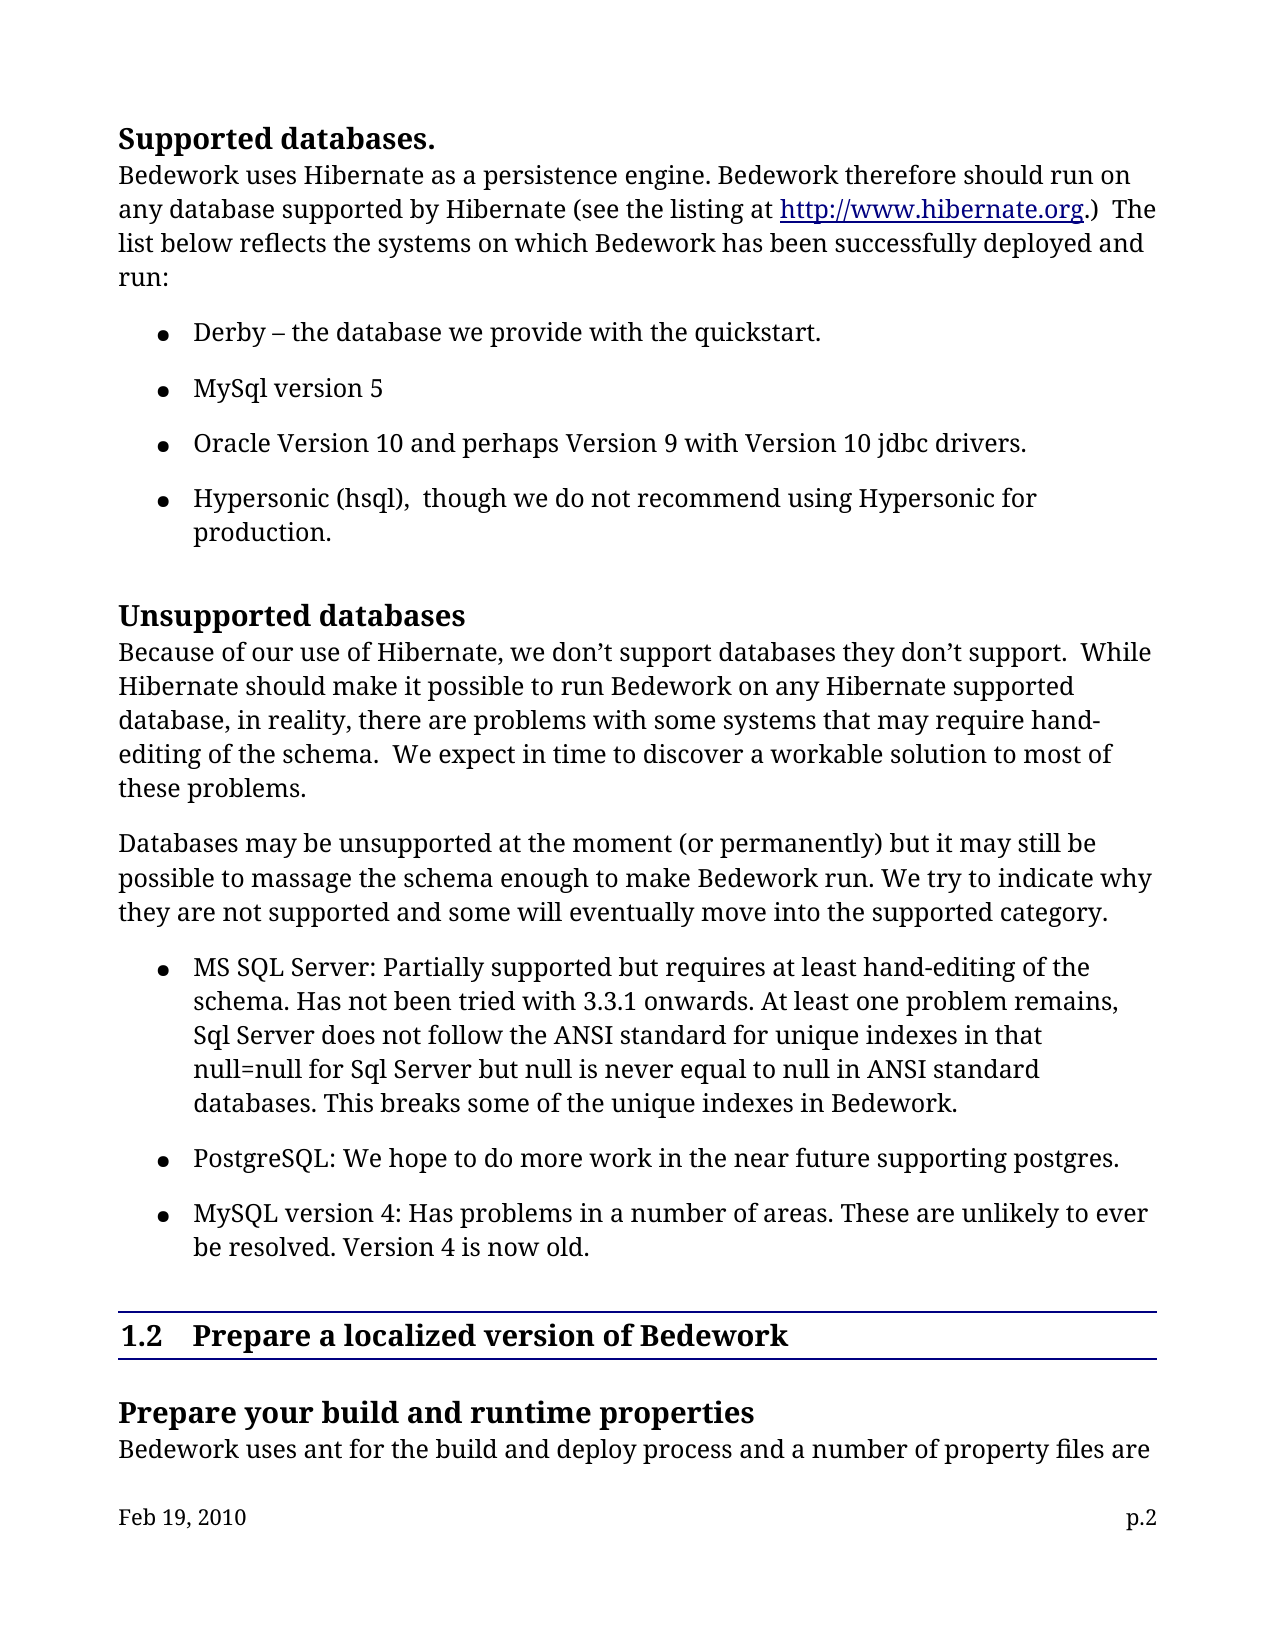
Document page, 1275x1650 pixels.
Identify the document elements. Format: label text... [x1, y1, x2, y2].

subtitle Prepare your build and runtime properties [118, 1392, 1157, 1432]
list Oracle Version 10 and perhaps Version 9 with Version 10 jdbc drivers. [156, 425, 1157, 459]
text Bedework uses ant for the build and deploy process and a number of property files are [118, 1432, 1157, 1466]
list Hypersonic (hsql), though we do not recommend using Hypersonic for production. [156, 480, 1157, 548]
text Databases may be unsupported at the moment (or permanently) but it may still be possible to massage the schema enough to make Bedework run. We try to indicate why they are not supported and some will eventually move into the supported category. [118, 826, 1157, 928]
list Derby – the database we provide with the quickstart. [156, 315, 1157, 349]
list MS SQL Server: Partially supported but requires at least hand-editing of the schema. Has not been tried with 3.3.1 onwards. At least one problem remains, Sql Server does not follow the ANSI standard for unique indexes in that null=null for Sql Server but null is never equal to null in ANSI standard databases. This breaks some of the unique indexes in Bedework. [156, 949, 1157, 1120]
text Bedework uses Hibernate as a persistence engine. Bedework therefore should run on any database supported by Hibernate (see the listing at http://www.hibernate.org.) The list below reflects the systems on which Bedework has been successfully deployed and run: [118, 158, 1157, 294]
list MySql version 5 [156, 370, 1157, 404]
list PostgreSQL: We hope to do more work in the near future supporting postgres. [156, 1141, 1157, 1175]
subtitle Supported databases. [118, 118, 1157, 158]
subtitle Prepare a localized version of Bedework [118, 1313, 1157, 1358]
list MySQL version 4: Has problems in a number of areas. These are unlikely to ever be resolved. Version 4 is now old. [156, 1196, 1157, 1264]
text Because of our use of Hibernate, we don’t support databases they don’t support. While Hibernate should make it possible to run Bedework on any Hibernate supported database, in reality, there are problems with some systems that may require hand-editing of the schema. We expect in time to discover a workable solution to most of these problems. [118, 635, 1157, 805]
subtitle Unsupported databases [118, 595, 1157, 635]
